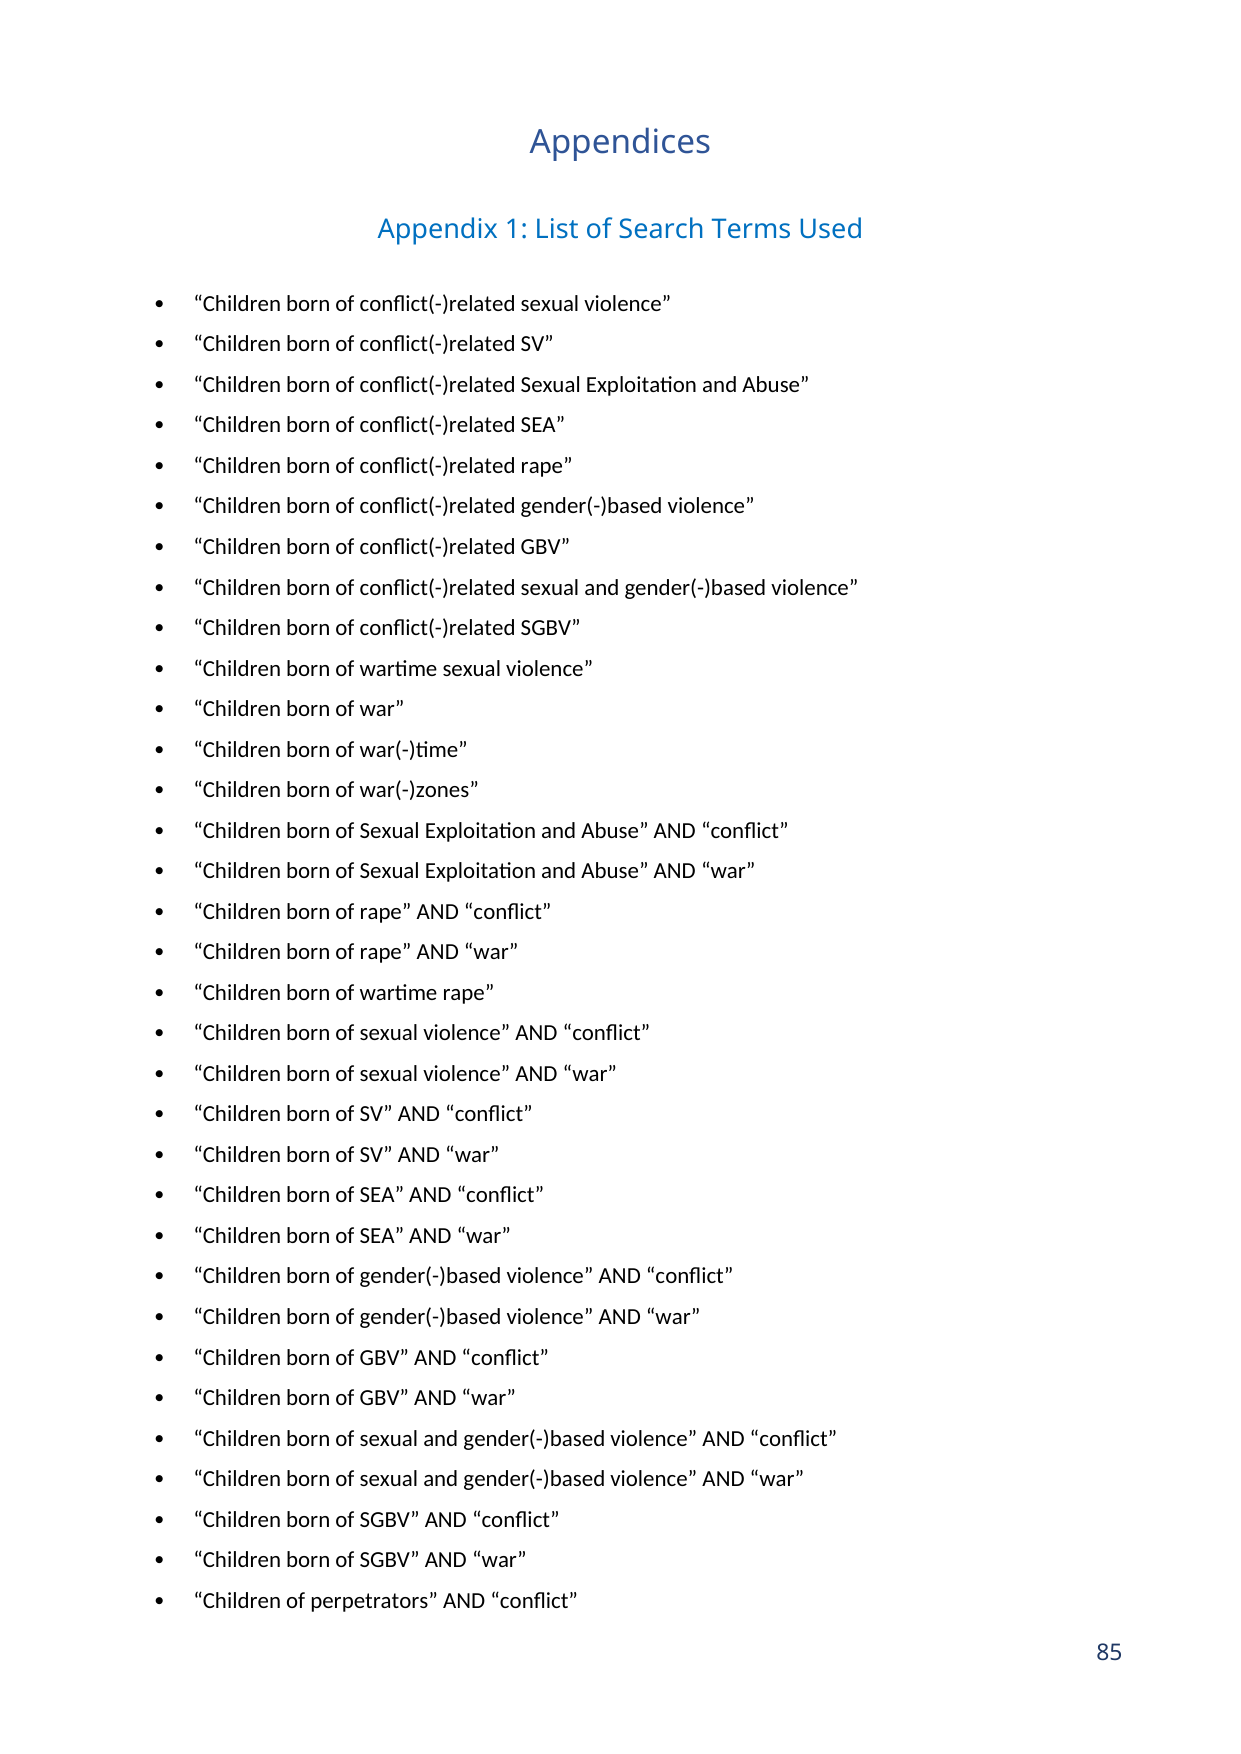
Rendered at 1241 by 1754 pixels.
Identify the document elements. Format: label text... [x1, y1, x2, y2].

list “Children born of Sexual Exploitation and Abuse” AND “war” [156, 856, 1122, 884]
list “Children born of conflict(-)related SV” [156, 329, 1122, 358]
list “Children born of war(-)zones” [156, 775, 1122, 803]
list “Children born of Sexual Exploitation and Abuse” AND “conflict” [156, 816, 1122, 844]
list “Children born of conflict(-)related SGBV” [156, 613, 1122, 641]
list “Children born of war(-)time” [156, 735, 1122, 763]
list “Children of perpetrators” AND “conflict” [156, 1586, 1122, 1614]
list “Children born of SGBV” AND “war” [156, 1545, 1122, 1573]
list “Children born of rape” AND “war” [156, 937, 1122, 965]
list “Children born of SV” AND “conflict” [156, 1099, 1122, 1127]
list “Children born of sexual violence” AND “conflict” [156, 1018, 1122, 1046]
list “Children born of SEA” AND “war” [156, 1221, 1122, 1249]
list “Children born of wartime sexual violence” [156, 654, 1122, 682]
list “Children born of sexual and gender(-)based violence” AND “conflict” [156, 1424, 1122, 1452]
list “Children born of war” [156, 694, 1122, 722]
list “Children born of GBV” AND “war” [156, 1383, 1122, 1411]
list “Children born of sexual and gender(-)based violence” AND “war” [156, 1464, 1122, 1492]
list “Children born of rape” AND “conflict” [156, 897, 1122, 925]
list “Children born of conflict(-)related gender(-)based violence” [156, 492, 1122, 520]
subtitle Appendix 1: List of Search Terms Used [118, 209, 1122, 246]
list “Children born of conflict(-)related Sexual Exploitation and Abuse” [156, 370, 1122, 398]
list “Children born of SV” AND “war” [156, 1140, 1122, 1168]
list “Children born of wartime rape” [156, 978, 1122, 1006]
subtitle Appendices [118, 118, 1122, 163]
list “Children born of conflict(-)related sexual violence” [156, 289, 1122, 317]
list “Children born of GBV” AND “conflict” [156, 1343, 1122, 1371]
list “Children born of conflict(-)related rape” [156, 451, 1122, 479]
list “Children born of conflict(-)related GBV” [156, 532, 1122, 560]
list “Children born of gender(-)based violence” AND “war” [156, 1302, 1122, 1330]
list “Children born of gender(-)based violence” AND “conflict” [156, 1262, 1122, 1289]
list “Children born of SEA” AND “conflict” [156, 1181, 1122, 1208]
list “Children born of conflict(-)related SEA” [156, 411, 1122, 439]
list “Children born of sexual violence” AND “war” [156, 1059, 1122, 1087]
list “Children born of conflict(-)related sexual and gender(-)based violence” [156, 573, 1122, 601]
list “Children born of SGBV” AND “conflict” [156, 1505, 1122, 1533]
